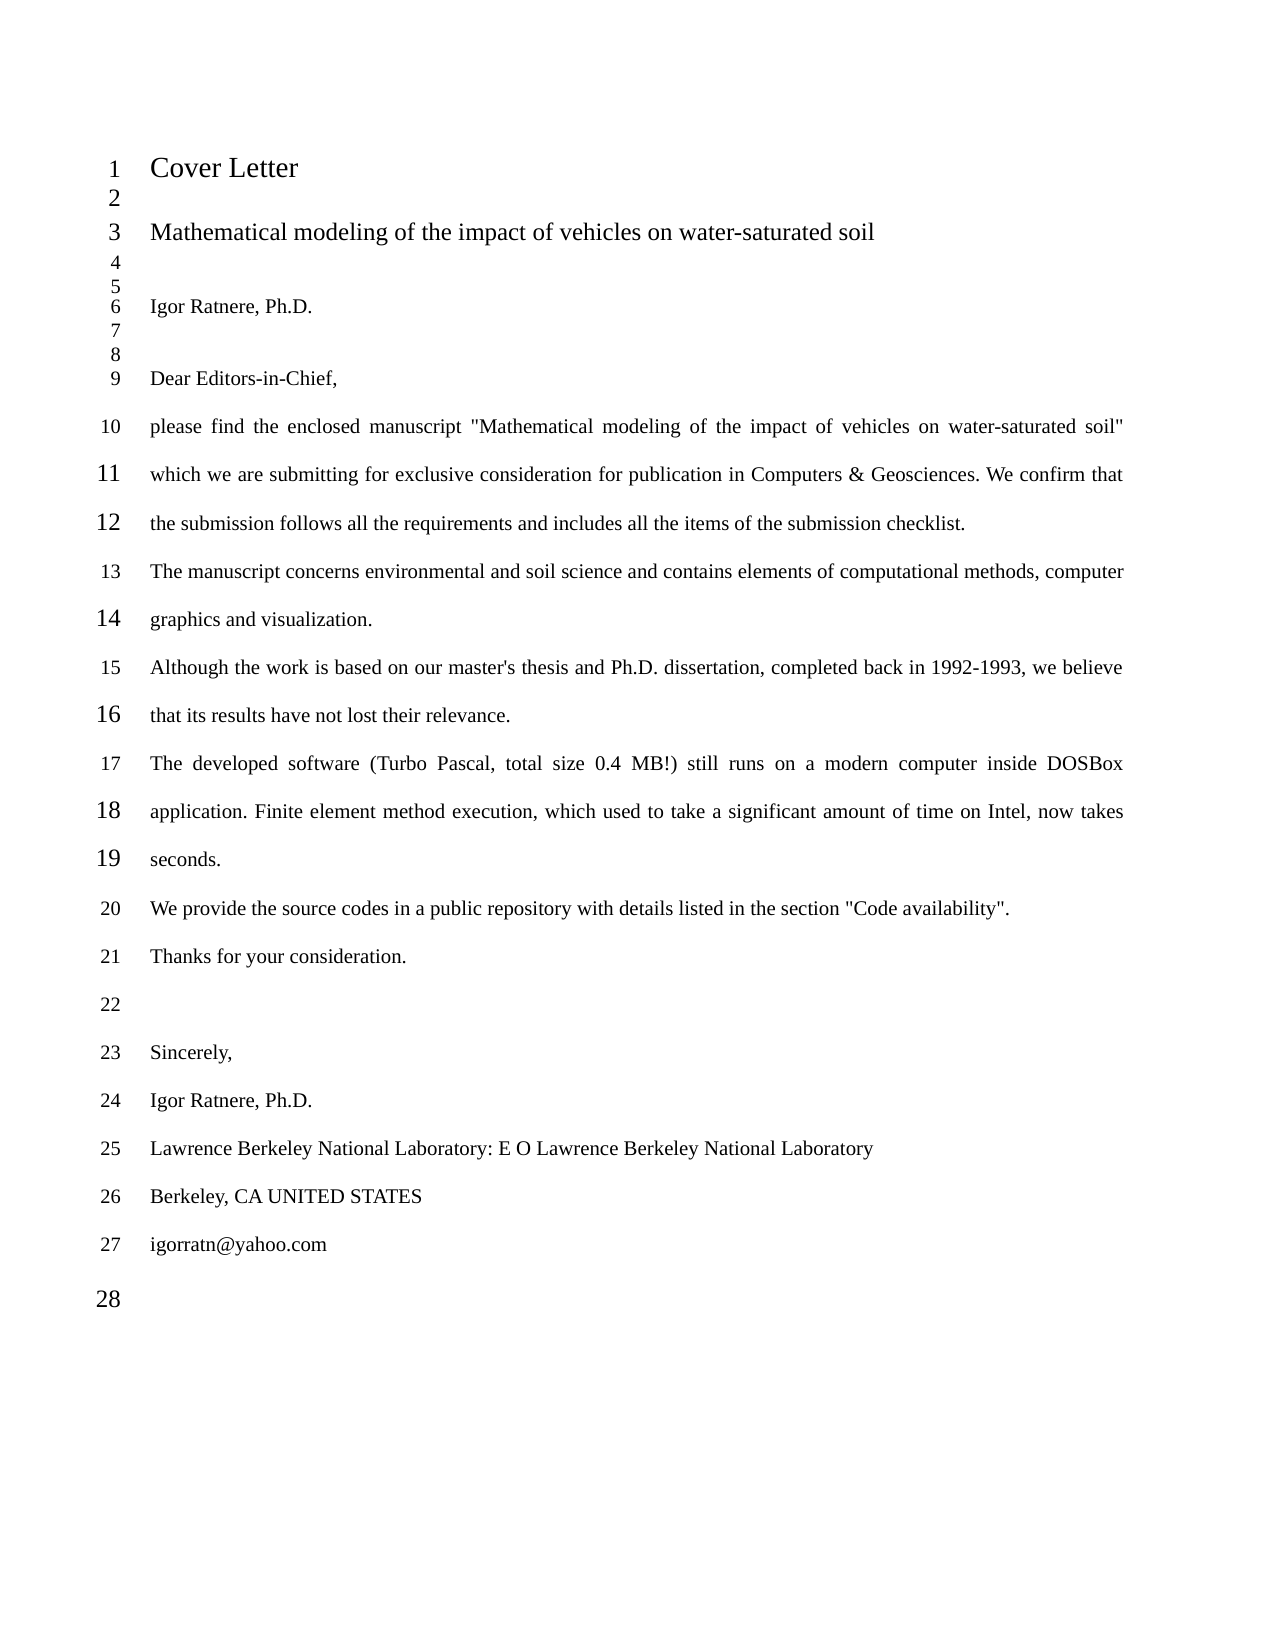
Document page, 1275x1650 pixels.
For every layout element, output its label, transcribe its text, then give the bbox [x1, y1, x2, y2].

text please find the enclosed manuscript "Mathematical modeling of the impact of vehicles on water-saturated soil" which we are submitting for exclusive consideration for publication in Computers & Geosciences. We confirm that the submission follows all the requirements and includes all the items of the submission checklist. [150, 414, 1125, 534]
text We provide the source codes in a public repository with details listed in the section "Code availability". [150, 896, 1125, 919]
text Thanks for your consideration. [150, 944, 1125, 968]
text Mathematical modeling of the impact of vehicles on water-saturated soil [150, 217, 1125, 246]
text Igor Ratnere, Ph.D. [150, 294, 1125, 318]
text Dear Editors-in-Chief, [150, 366, 1125, 390]
text The developed software (Turbo Pascal, total size 0.4 MB!) still runs on a modern computer inside DOSBox application. Finite element method execution, which used to take a significant amount of time on Intel, now takes seconds. [150, 751, 1125, 871]
text Lawrence Berkeley National Laboratory: E O Lawrence Berkeley National Laboratory [150, 1136, 1125, 1160]
text Berkeley, CA UNITED STATES [150, 1184, 1125, 1208]
text igorratn@yahoo.com [150, 1232, 1125, 1256]
text The manuscript concerns environmental and soil science and contains elements of computational methods, computer graphics and visualization. [150, 559, 1125, 631]
text Igor Ratnere, Ph.D. [150, 1088, 1125, 1112]
text Cover Letter [150, 150, 1125, 183]
text Sincerely, [150, 1040, 1125, 1064]
text Although the work is based on our master's thesis and Ph.D. dissertation, completed back in 1992-1993, we believe that its results have not lost their relevance. [150, 655, 1125, 727]
